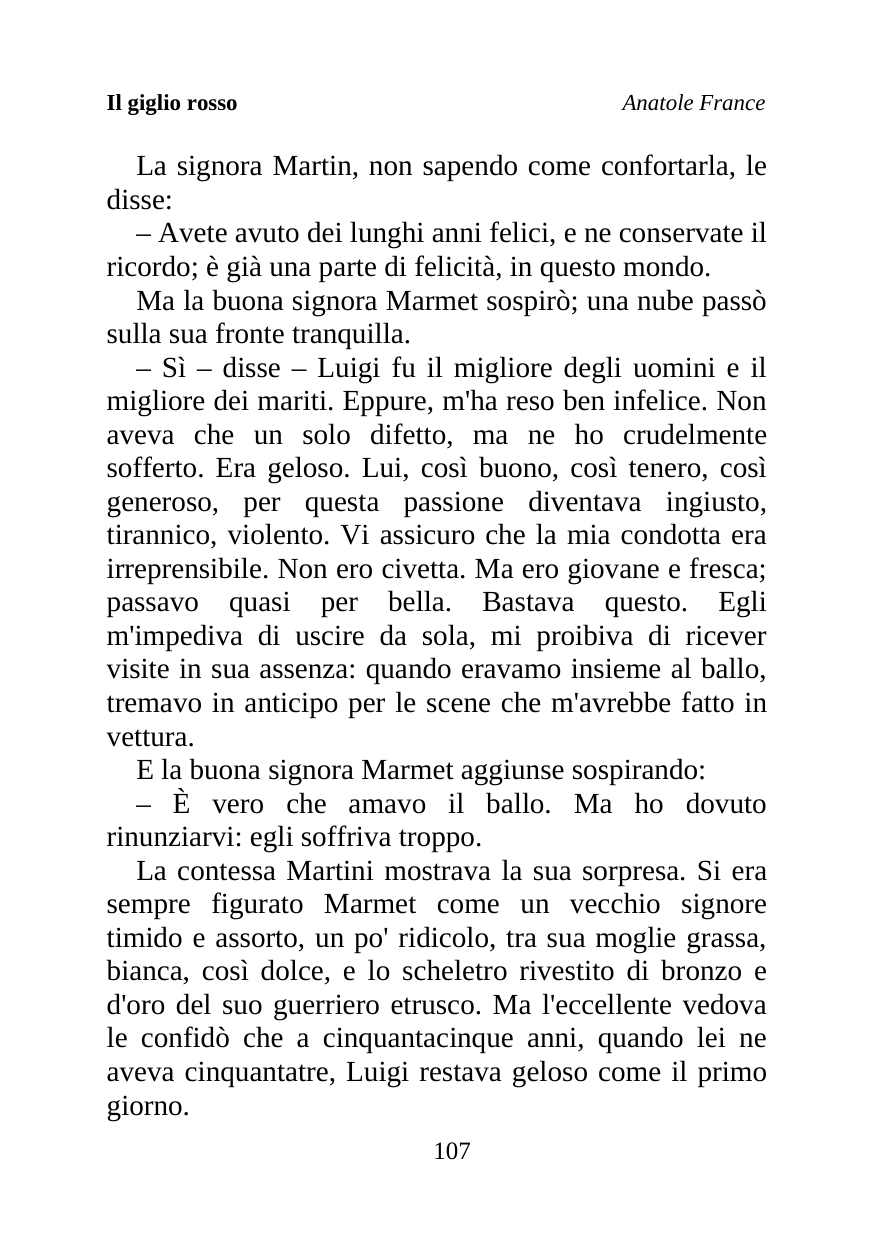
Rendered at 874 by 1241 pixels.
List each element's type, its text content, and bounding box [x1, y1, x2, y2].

text La signora Martin, non sapendo come confortarla, le disse: [106, 148, 768, 216]
text – Sì – disse – Luigi fu il migliore degli uomini e il migliore dei mariti. Eppure, m'ha reso ben infelice. Non aveva che un solo difetto, ma ne ho crudelmente sofferto. Era geloso. Lui, così buono, così tenero, così generoso, per questa passione diventava ingiusto, tirannico, violento. Vi assicuro che la mia condotta era irreprensibile. Non ero civetta. Ma ero giovane e fresca; passavo quasi per bella. Bastava questo. Egli m'impediva di uscire da sola, mi proibiva di ricever visite in sua assenza: quando eravamo insieme al ballo, tremavo in anticipo per le scene che m'avrebbe fatto in vettura. [106, 350, 768, 752]
text – È vero che amavo il ballo. Ma ho dovuto rinunziarvi: egli soffriva troppo. [106, 786, 768, 853]
text Ma la buona signora Marmet sospirò; una nube passò sulla sua fronte tranquilla. [106, 283, 768, 350]
text – Avete avuto dei lunghi anni felici, e ne conservate il ricordo; è già una parte di felicità, in questo mondo. [106, 216, 768, 283]
text E la buona signora Marmet aggiunse sospirando: [106, 752, 768, 786]
text La contessa Martini mostrava la sua sorpresa. Si era sempre figurato Marmet come un vecchio signore timido e assorto, un po' ridicolo, tra sua moglie grassa, bianca, così dolce, e lo scheletro rivestito di bronzo e d'oro del suo guerriero etrusco. Ma l'eccellente vedova le confidò che a cinquantacinque anni, quando lei ne aveva cinquantatre, Luigi restava geloso come il primo giorno. [106, 853, 768, 1121]
